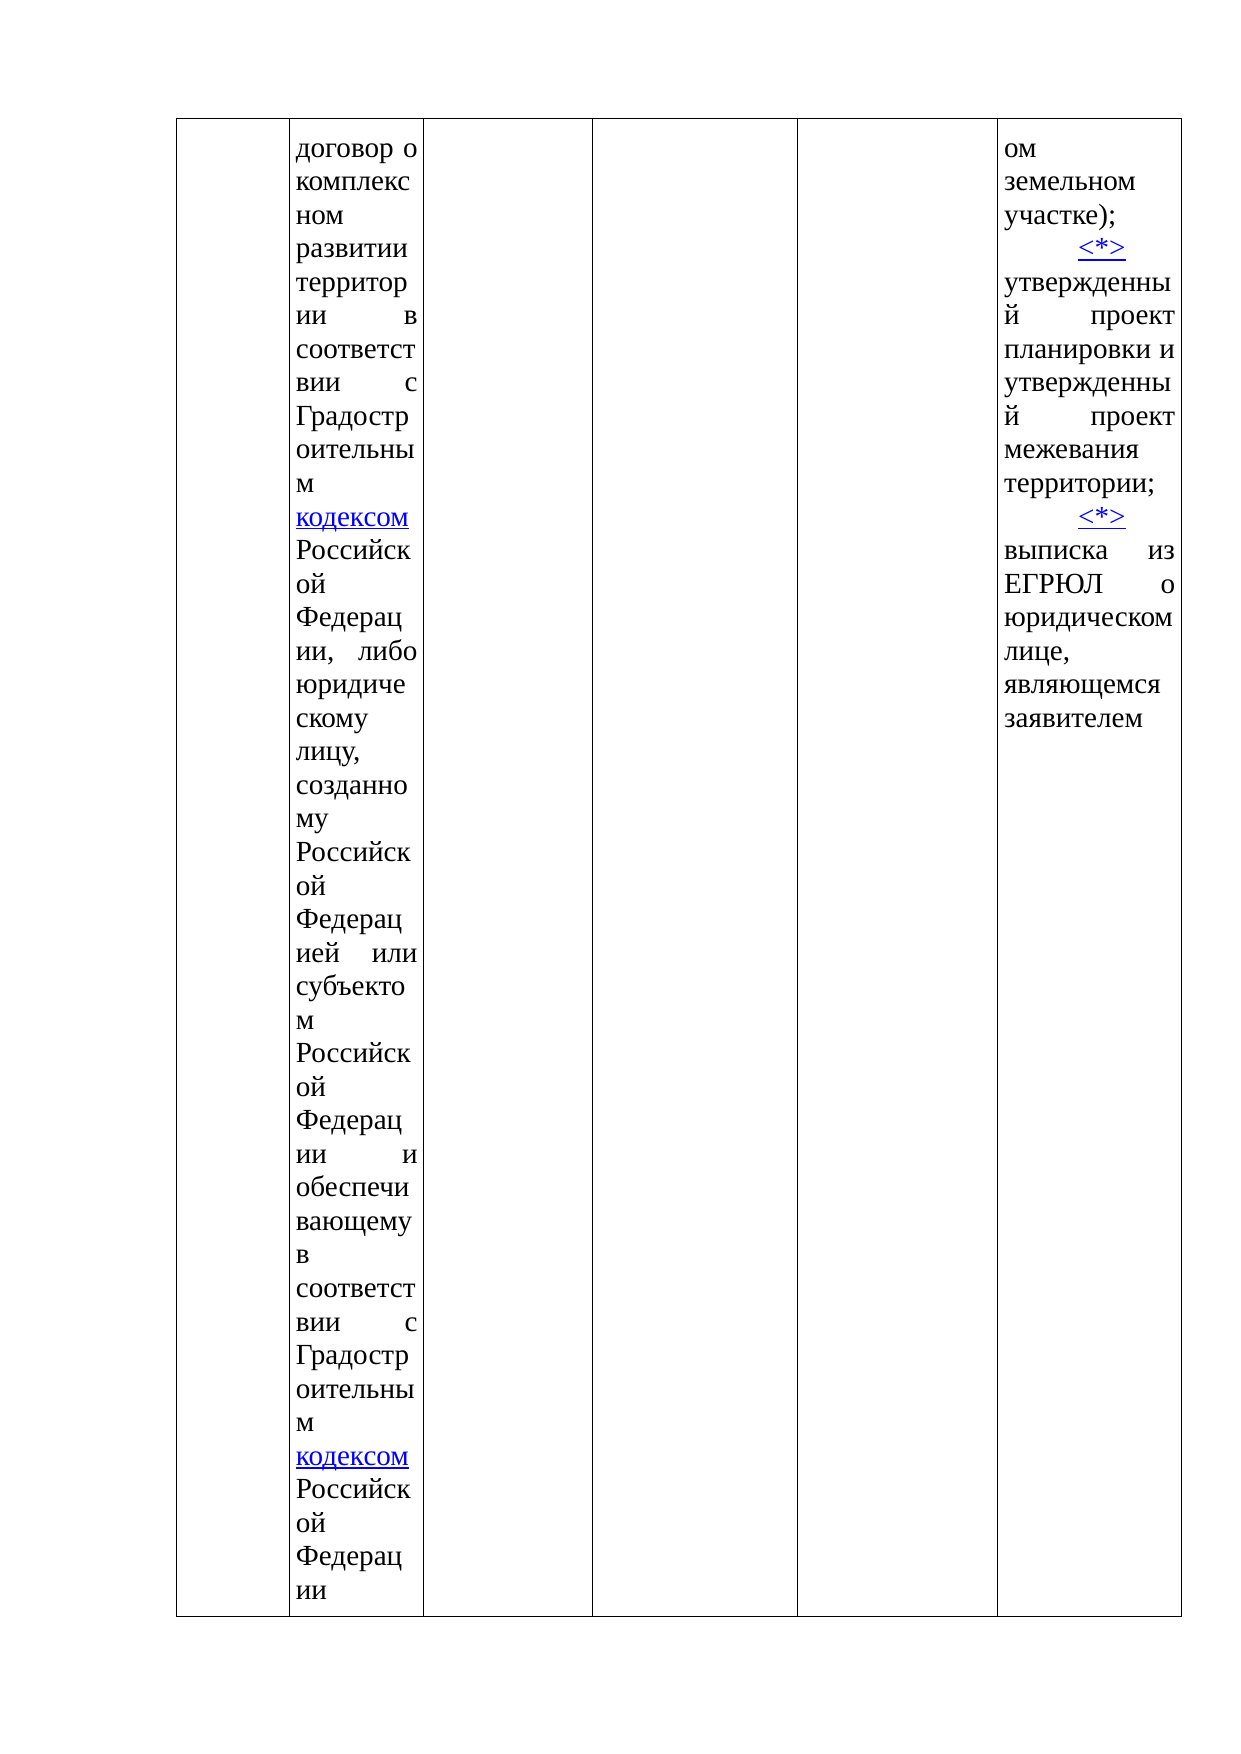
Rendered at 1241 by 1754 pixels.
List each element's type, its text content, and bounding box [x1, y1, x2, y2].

table_cell договор о комплексном развитии территории в соответствии с Градостроительным кодексом Российской Федерации, либо юридическому лицу, созданному Российской Федерацией или субъектом Российской Федерации и обеспечивающему в соответствии с Градостроительным кодексом Российской Федерации [290, 119, 423, 1616]
table_cell [424, 119, 592, 1616]
table_cell ом земельном участке); <*> утвержденный проект планировки и утвержденный проект межевания территории; <*> выписка из ЕГРЮЛ о юридическом лице, являющемся заявителем [998, 119, 1181, 1616]
table_cell [798, 119, 997, 1616]
table_cell [177, 119, 289, 1616]
table_cell [593, 119, 797, 1616]
